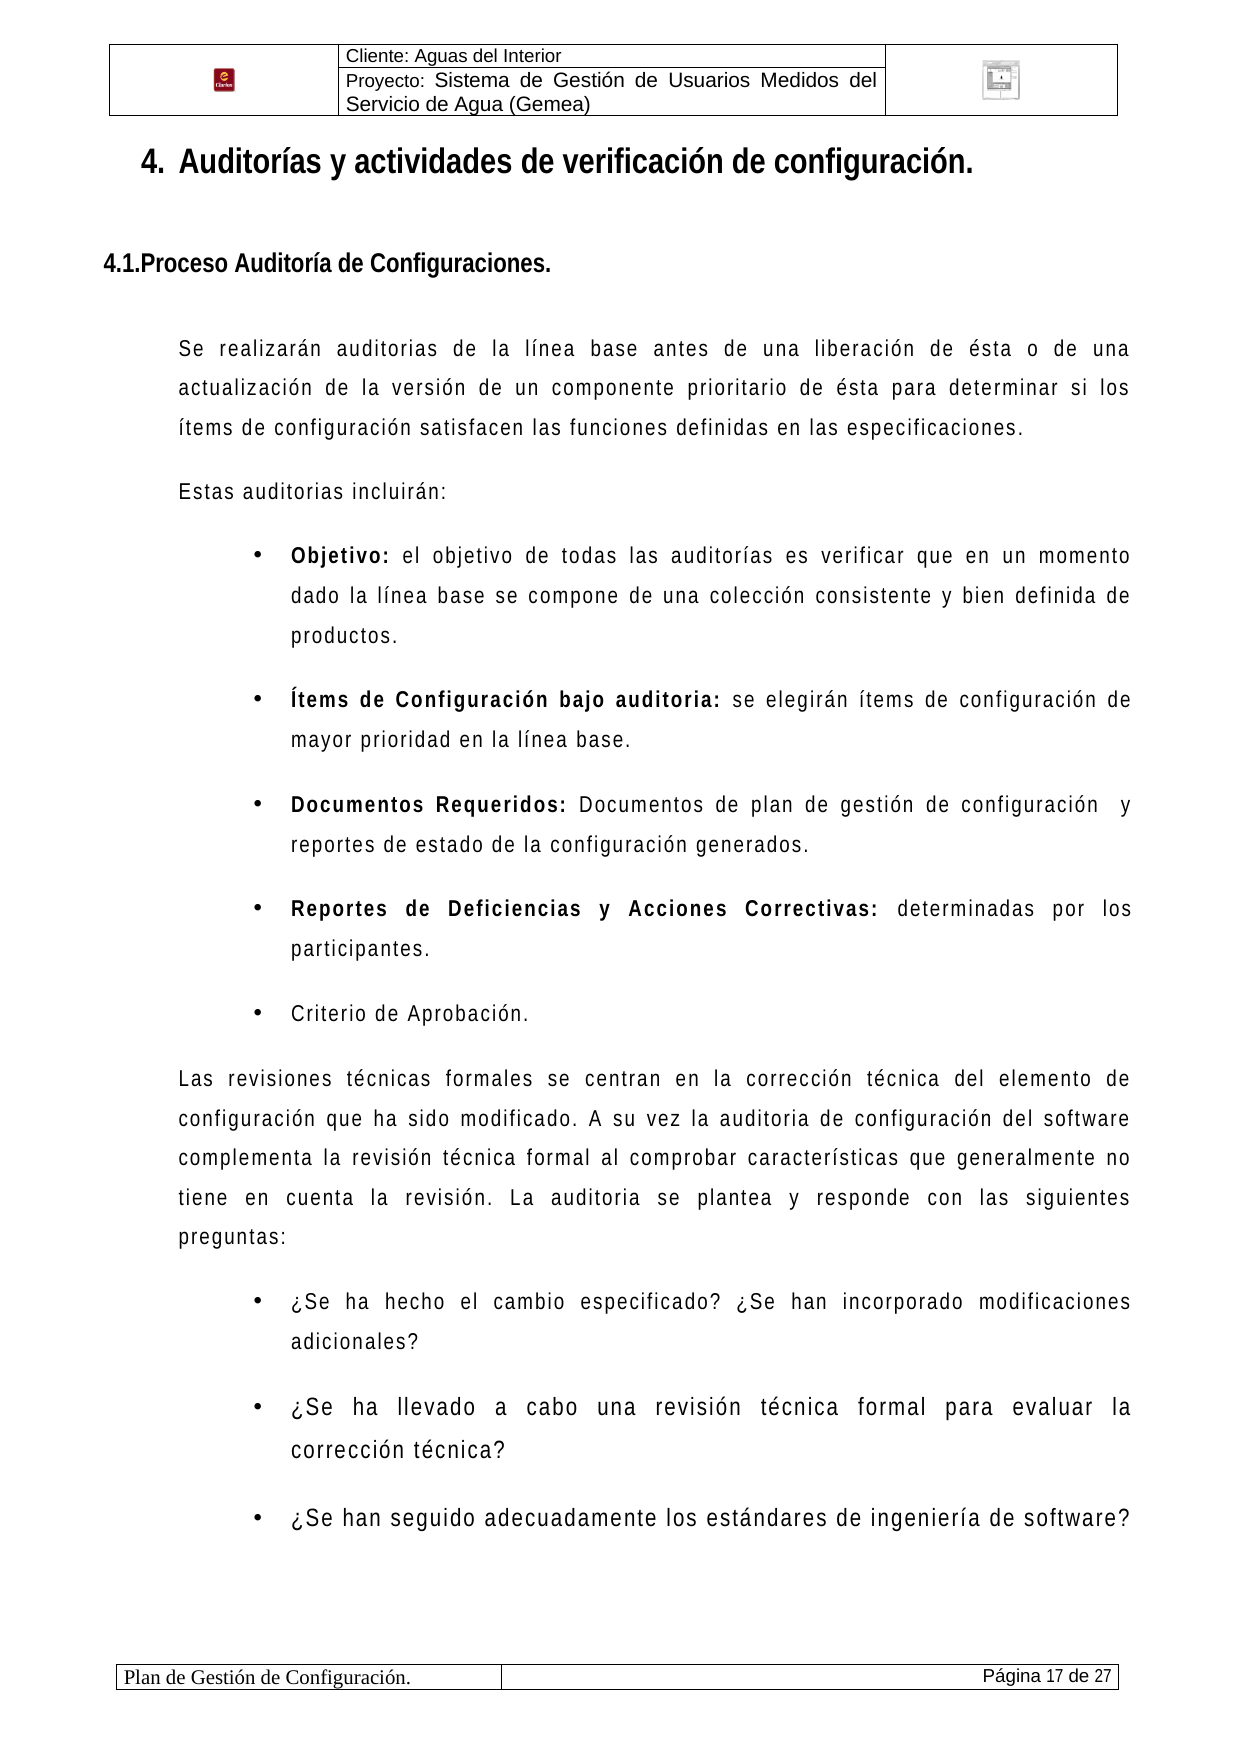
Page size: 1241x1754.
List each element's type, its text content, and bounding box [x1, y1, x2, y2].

list ¿Se ha llevado a cabo una revisión técnica formal para evaluar la corrección técnica? [253, 1392, 1131, 1464]
list Se realizarán auditorias de la línea base antes de una liberación de ésta o de una actualización de la versión de un componente prioritario de ésta para determinar si los ítems de configuración satisfacen las funciones definidas en las especificaciones. [178, 334, 1131, 440]
list Las revisiones técnicas formales se centran en la corrección técnica del elemento de configuración que ha sido modificado. A su vez la auditoria de configuración del software complementa la revisión técnica formal al comprobar características que generalmente no tiene en cuenta la revisión. La auditoria se plantea y responde con las siguientes preguntas: [178, 1065, 1131, 1249]
picture [207, 67, 241, 93]
list Objetivo: el objetivo de todas las auditorías es verificar que en un momento dado la línea base se compone de una colección consistente y bien definida de productos. [253, 542, 1131, 648]
list Reportes de Deficiencias y Acciones Correctivas: determinadas por los participantes. [253, 895, 1131, 962]
list Documentos Requeridos: Documentos de plan de gestión de configuración y reportes de estado de la configuración generados. [253, 791, 1131, 857]
list ¿Se han seguido adecuadamente los estándares de ingeniería de software? [253, 1503, 1131, 1532]
list ¿Se ha hecho el cambio especificado? ¿Se han incorporado modificaciones adicionales? [253, 1288, 1131, 1354]
list Criterio de Aprobación. [253, 1000, 1131, 1027]
list Ítems de Configuración bajo auditoria: se elegirán ítems de configuración de mayor prioridad en la línea base. [253, 686, 1131, 753]
list Estas auditorias incluirán: [178, 478, 1131, 504]
list Auditorías y actividades de verificación de configuración. [141, 140, 1131, 181]
list Proceso Auditoría de Configuraciones. [103, 247, 1131, 278]
